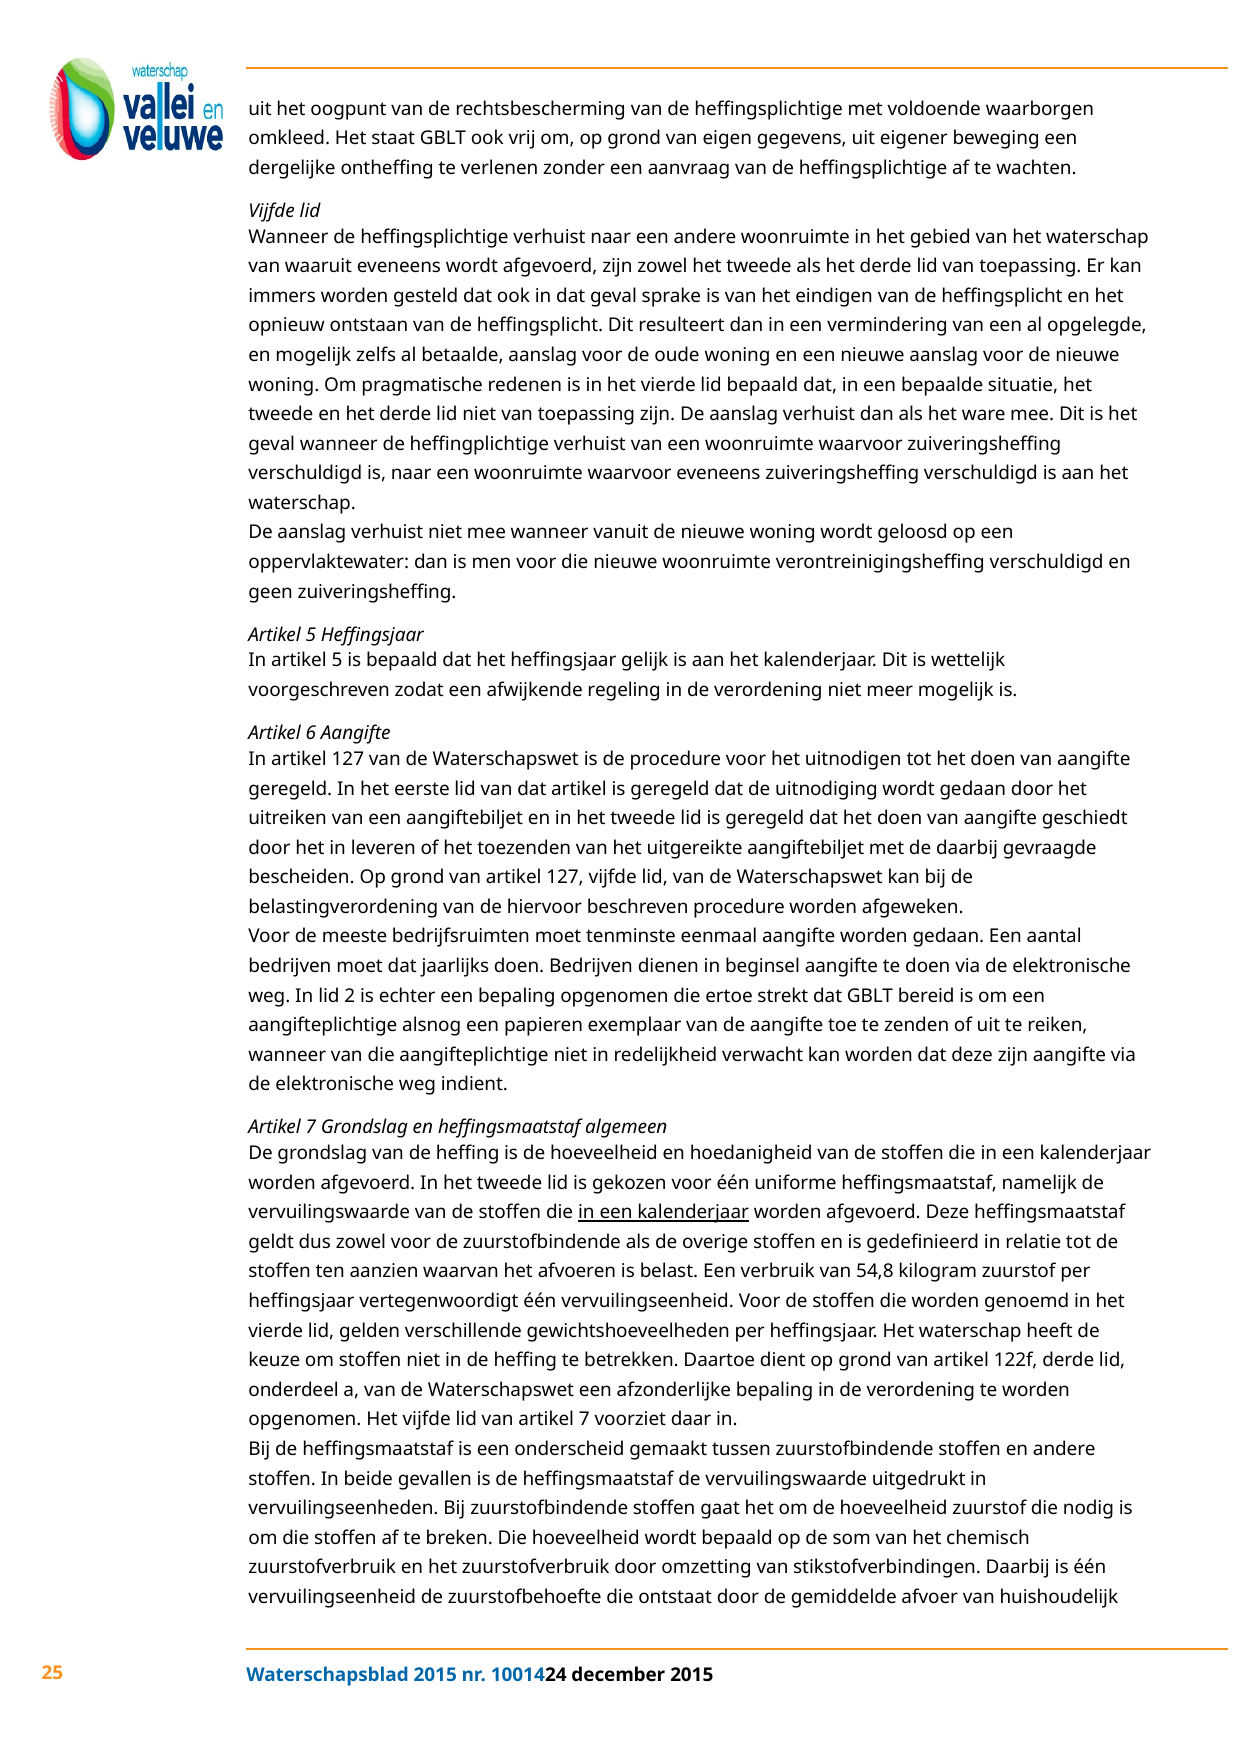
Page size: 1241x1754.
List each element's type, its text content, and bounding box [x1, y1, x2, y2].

text Artikel 5 Heffingsjaar [248, 621, 1152, 647]
text Artikel 6 Aangifte [248, 719, 1152, 745]
text In artikel 127 van de Waterschapswet is de procedure voor het uitnodigen tot het doen van aangifte geregeld. In het eerste lid van dat artikel is geregeld dat de uitnodiging wordt gedaan door het uitreiken van een aangiftebiljet en in het tweede lid is geregeld dat het doen van aangifte geschiedt door het in leveren of het toezenden van het uitgereikte aangiftebiljet met de daarbij gevraagde bescheiden. Op grond van artikel 127, vijfde lid, van de Waterschapswet kan bij de belastingverordening van de hiervoor beschreven procedure worden afgeweken. [248, 745, 1152, 919]
text Artikel 7 Grondslag en heffingsmaatstaf algemeen [248, 1114, 1152, 1139]
text De grondslag van de heffing is de hoeveelheid en hoedanigheid van de stoffen die in een kalenderjaar worden afgevoerd. In het tweede lid is gekozen voor één uniforme heffingsmaatstaf, namelijk de vervuilingswaarde van de stoffen die in een kalenderjaar worden afgevoerd. Deze heffingsmaatstaf geldt dus zowel voor de zuurstofbindende als de overige stoffen en is gedefinieerd in relatie tot de stoffen ten aanzien waarvan het afvoeren is belast. Een verbruik van 54,8 kilogram zuurstof per heffingsjaar vertegenwoordigt één vervuilingseenheid. Voor de stoffen die worden genoemd in het vierde lid, gelden verschillende gewichtshoeveelheden per heffingsjaar. Het waterschap heeft de keuze om stoffen niet in de heffing te betrekken. Daartoe dient op grond van artikel 122f, derde lid, onderdeel a, van de Waterschapswet een afzonderlijke bepaling in de verordening te worden opgenomen. Het vijfde lid van artikel 7 voorziet daar in. [248, 1139, 1152, 1431]
text Bij de heffingsmaatstaf is een onderscheid gemaakt tussen zuurstofbindende stoffen en andere stoffen. In beide gevallen is de heffingsmaatstaf de vervuilingswaarde uitgedrukt in vervuilingseenheden. Bij zuurstofbindende stoffen gaat het om de hoeveelheid zuurstof die nodig is om die stoffen af te breken. Die hoeveelheid wordt bepaald op de som van het chemisch zuurstofverbruik en het zuurstofverbruik door omzetting van stikstofverbindingen. Daarbij is één vervuilingseenheid de zuurstofbehoefte die ontstaat door de gemiddelde afvoer van huishoudelijk [248, 1435, 1152, 1609]
text Wanneer de heffingsplichtige verhuist naar een andere woonruimte in het gebied van het waterschap van waaruit eveneens wordt afgevoerd, zijn zowel het tweede als het derde lid van toepassing. Er kan immers worden gesteld dat ook in dat geval sprake is van het eindigen van de heffingsplicht en het opnieuw ontstaan van de heffingsplicht. Dit resulteert dan in een vermindering van een al opgelegde, en mogelijk zelfs al betaalde, aanslag voor de oude woning en een nieuwe aanslag voor de nieuwe woning. Om pragmatische redenen is in het vierde lid bepaald dat, in een bepaalde situatie, het tweede en het derde lid niet van toepassing zijn. De aanslag verhuist dan als het ware mee. Dit is het geval wanneer de heffingplichtige verhuist van een woonruimte waarvoor zuiveringsheffing verschuldigd is, naar een woonruimte waarvoor eveneens zuiveringsheffing verschuldigd is aan het waterschap. [248, 223, 1152, 515]
text Voor de meeste bedrijfsruimten moet tenminste eenmaal aangifte worden gedaan. Een aantal bedrijven moet dat jaarlijks doen. Bedrijven dienen in beginsel aangifte te doen via de elektronische weg. In lid 2 is echter een bepaling opgenomen die ertoe strekt dat GBLT bereid is om een aangifteplichtige alsnog een papieren exemplaar van de aangifte toe te zenden of uit te reiken, wanneer van die aangifteplichtige niet in redelijkheid verwacht kan worden dat deze zijn aangifte via de elektronische weg indient. [248, 923, 1152, 1096]
text De aanslag verhuist niet mee wanneer vanuit de nieuwe woning wordt geloosd op een oppervlaktewater: dan is men voor die nieuwe woonruimte verontreinigingsheffing verschuldigd en geen zuiveringsheffing. [248, 519, 1152, 603]
text In artikel 5 is bepaald dat het heffingsjaar gelijk is aan het kalenderjaar. Dit is wettelijk voorgeschreven zodat een afwijkende regeling in de verordening niet meer mogelijk is. [248, 647, 1152, 702]
text Vijfde lid [248, 197, 1152, 223]
picture [41, 47, 231, 172]
text uit het oogpunt van de rechtsbescherming van de heffingsplichtige met voldoende waarborgen omkleed. Het staat GBLT ook vrij om, op grond van eigen gegevens, uit eigener beweging een dergelijke ontheffing te verlenen zonder een aanvraag van de heffingsplichtige af te wachten. [248, 95, 1152, 180]
